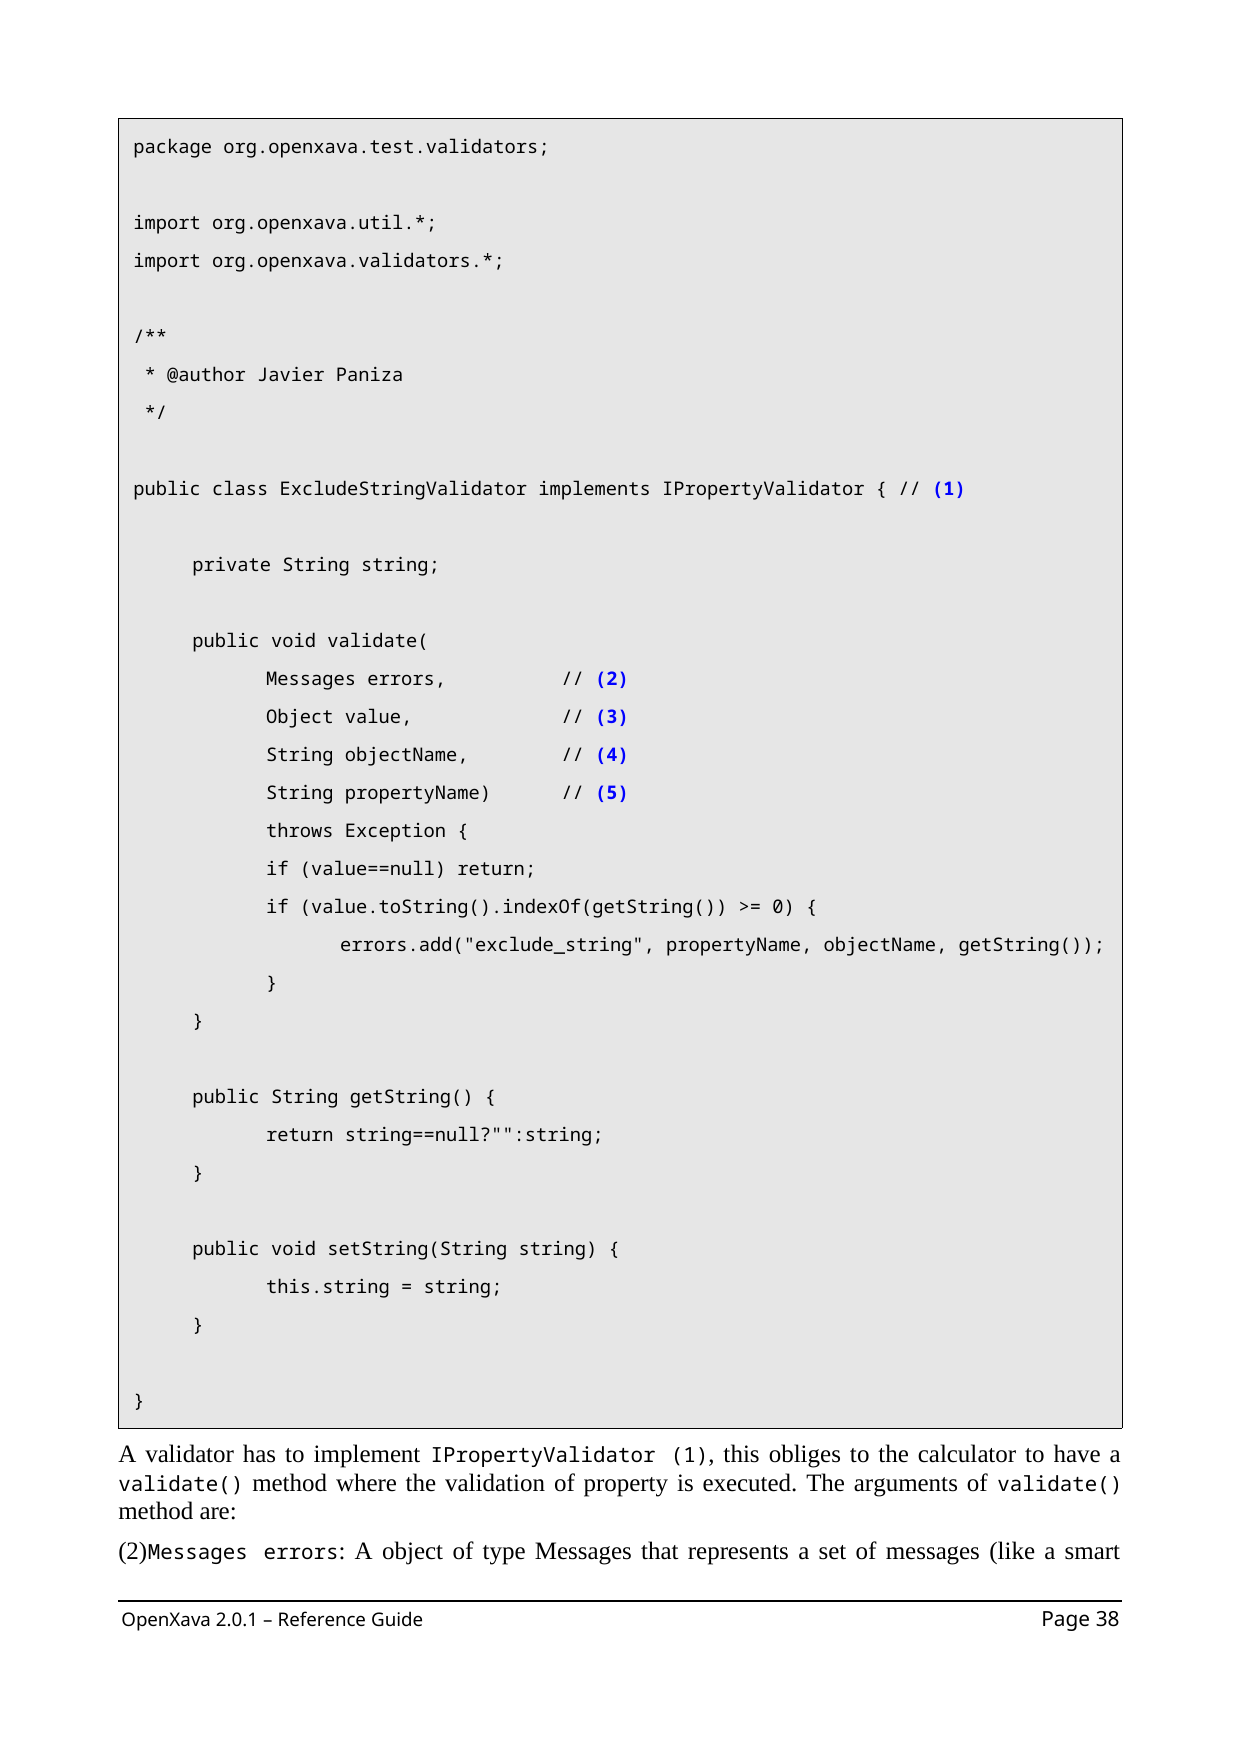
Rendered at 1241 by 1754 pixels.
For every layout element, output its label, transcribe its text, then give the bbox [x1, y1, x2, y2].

text String propertyName) // (5) [119, 764, 1122, 802]
text public String getString() { [119, 1069, 1122, 1107]
text /** [119, 308, 1122, 346]
text } [119, 954, 1122, 993]
text } [119, 1297, 1122, 1335]
text this.string = string; [119, 1259, 1122, 1297]
text throws Exception { [119, 802, 1122, 841]
text * @author Javier Paniza [119, 346, 1122, 384]
text public void setString(String string) { [119, 1221, 1122, 1259]
text if (value.toString().indexOf(getString()) >= 0) { [119, 878, 1122, 917]
text */ [119, 384, 1122, 422]
text A validator has to implement IPropertyValidator (1), this obliges to the calculator to have a validate() method where the validation of property is executed. The arguments of validate() method are: [118, 1441, 1122, 1525]
text return string==null?"":string; [119, 1107, 1122, 1145]
text public class ExcludeStringValidator implements IPropertyValidator { // (1) [119, 460, 1122, 498]
text public void validate( [119, 612, 1122, 650]
text String objectName, // (4) [119, 726, 1122, 764]
text import org.openxava.util.*; [119, 194, 1122, 232]
text package org.openxava.test.validators; [119, 119, 1122, 156]
text if (value==null) return; [119, 841, 1122, 878]
text import org.openxava.validators.*; [119, 232, 1122, 270]
text } [119, 1373, 1122, 1428]
text } [119, 993, 1122, 1031]
text } [119, 1145, 1122, 1183]
text private String string; [119, 536, 1122, 574]
text Object value, // (3) [119, 688, 1122, 726]
text errors.add("exclude_string", propertyName, objectName, getString()); [119, 917, 1122, 954]
text Messages errors, // (2) [119, 650, 1122, 688]
list Messages errors: A object of type Messages that represents a set of messages (like a smart [118, 1537, 1122, 1566]
